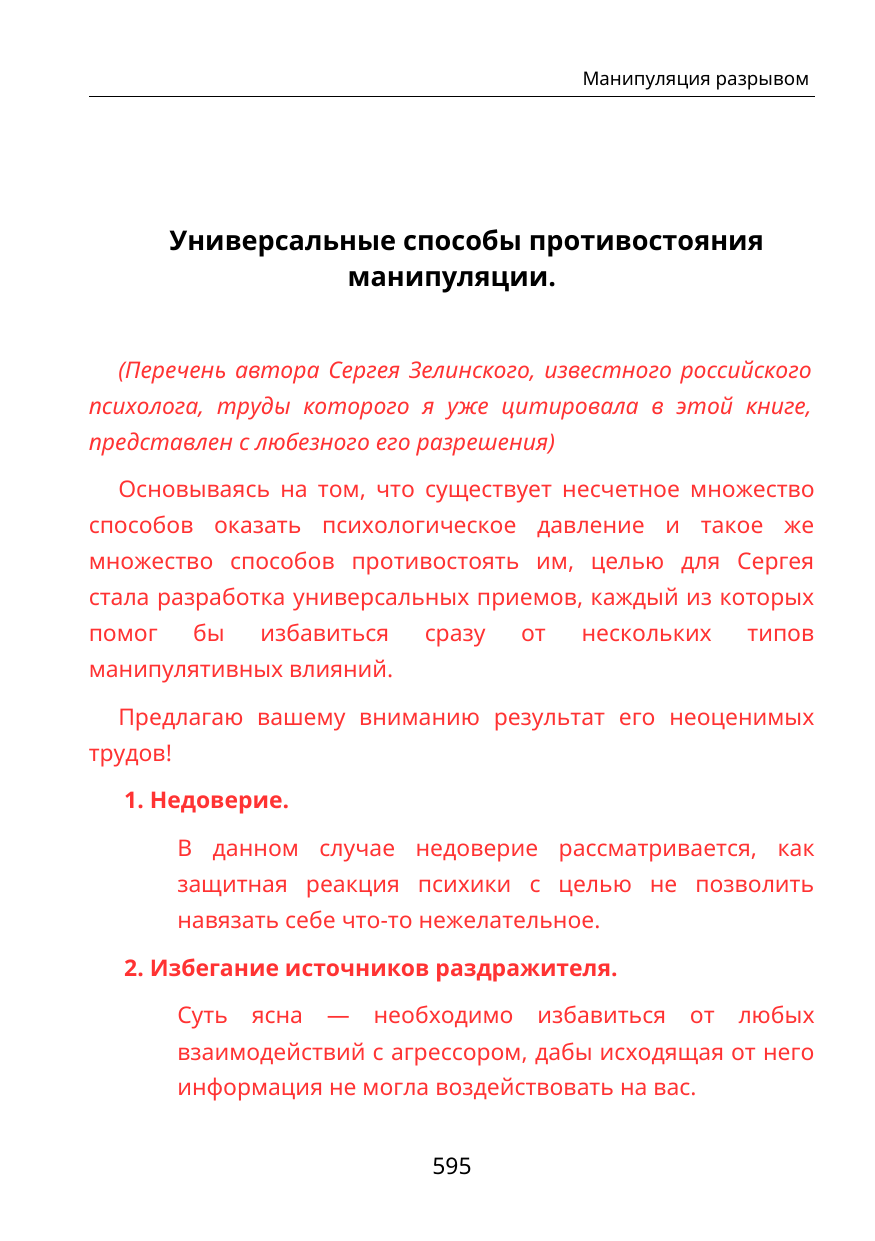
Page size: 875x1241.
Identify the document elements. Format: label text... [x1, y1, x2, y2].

list Избегание источников раздражителя. [118, 952, 815, 983]
list Недоверие. [118, 784, 815, 816]
list Суть ясна — необходимо избавиться от любых взаимодействий с агрессором, дабы исходящая от него информация не могла воздействовать на вас. [118, 999, 815, 1103]
list В данном случае недоверие рассматривается, как защитная реакция психики с целью не позволить навязать себе что-то нежелательное. [118, 832, 815, 935]
text Предлагаю вашему вниманию результат его неоценимых трудов! [88, 701, 815, 768]
text (Перечень автора Сергея Зелинского, известного российского психолога, труды которого я уже цитировала в этой книге, представлен с любезного его разрешения) [88, 354, 815, 457]
text Основываясь на том, что существует несчетное множество способов оказать психологическое давление и такое же множество способов противостоять им, целью для Сергея стала разработка универсальных приемов, каждый из которых помог бы избавиться сразу от нескольких типов манипулятивных влияний. [88, 473, 815, 684]
subtitle Универсальные способы противостояния манипуляции. [88, 221, 815, 295]
